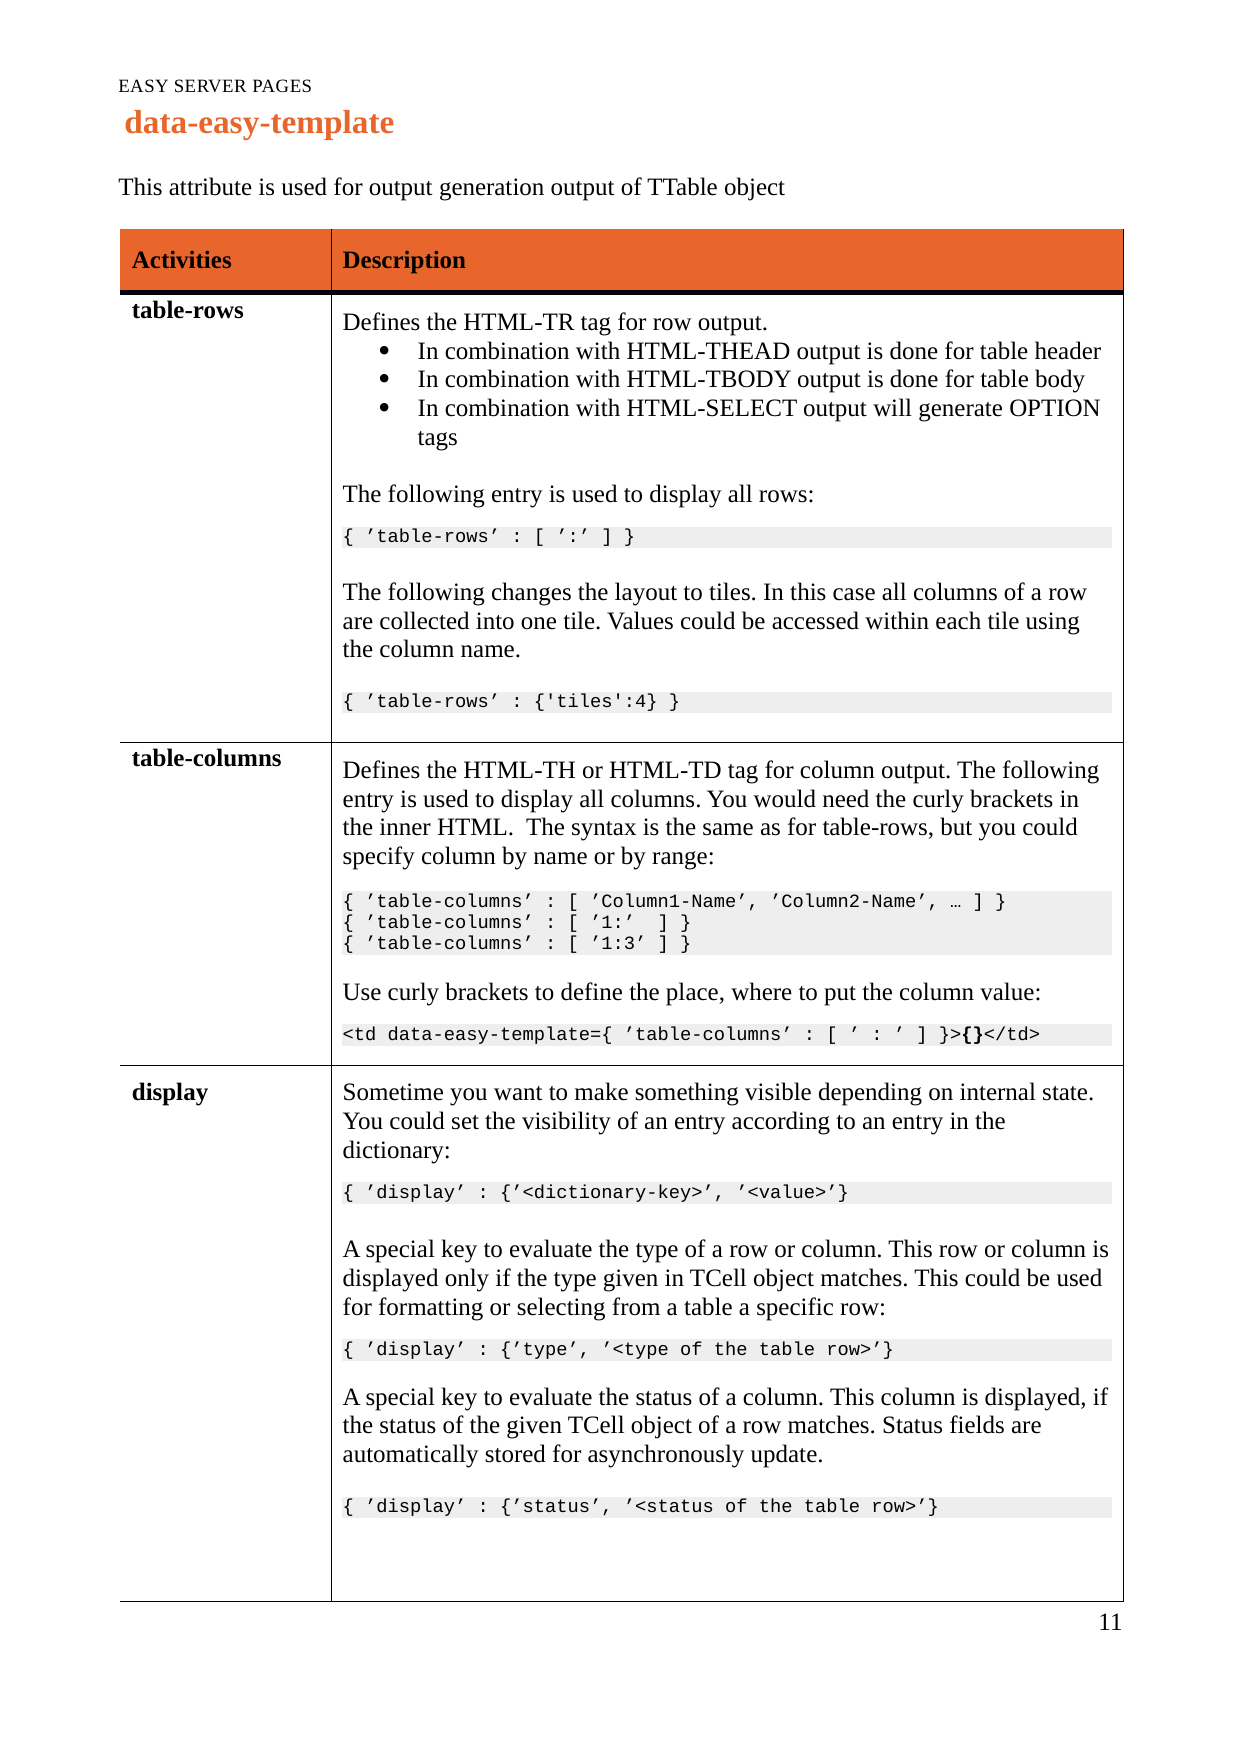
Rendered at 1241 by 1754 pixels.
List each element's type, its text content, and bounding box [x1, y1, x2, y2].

table_cell table-rows [120, 295, 331, 742]
table_header Description [332, 229, 1123, 290]
subtitle data-easy-template [124, 102, 1122, 141]
table_cell display [120, 1066, 331, 1601]
table_cell Sometime you want to make something visible depending on internal state. You could set the visibility of an entry according to an entry in the dictionary: { ’display’ : {’<dictionary-key>’, ’<value>’} A special key to evaluate the type of a row or column. This row or column is displayed only if the type given in TCell object matches. This could be used for formatting or selecting from a table a specific row: { ’display’ : {’type’, ’<type of the table row>’} A special key to evaluate the status of a column. This column is displayed, if the status of the given TCell object of a row matches. Status fields are automatically stored for asynchronously update. { ’display’ : {’status’, ’<status of the table row>’} [332, 1066, 1123, 1601]
text This attribute is used for output generation output of TTable object [118, 172, 1122, 201]
table_cell Defines the HTML-TR tag for row output. In combination with HTML-THEAD output is done for table header In combination with HTML-TBODY output is done for table body In combination with HTML-SELECT output will generate OPTION tags The following entry is used to display all rows: { ’table-rows’ : [ ’:’ ] } The following changes the layout to tiles. In this case all columns of a row are collected into one tile. Values could be accessed within each tile using the column name. { ’table-rows’ : {'tiles':4} } [332, 295, 1123, 742]
table_cell table-columns [120, 743, 331, 1064]
table_header Activities [120, 229, 331, 290]
table_cell Defines the HTML-TH or HTML-TD tag for column output. The following entry is used to display all columns. You would need the curly brackets in the inner HTML. The syntax is the same as for table-rows, but you could specify column by name or by range: { ’table-columns’ : [ ’Column1-Name’, ’Column2-Name’, … ] } { ’table-columns’ : [ ’1:’ ] } { ’table-columns’ : [ ’1:3’ ] } Use curly brackets to define the place, where to put the column value: <td data-easy-template={ ’table-columns’ : [ ’ : ’ ] }>{}</td> [332, 743, 1123, 1064]
